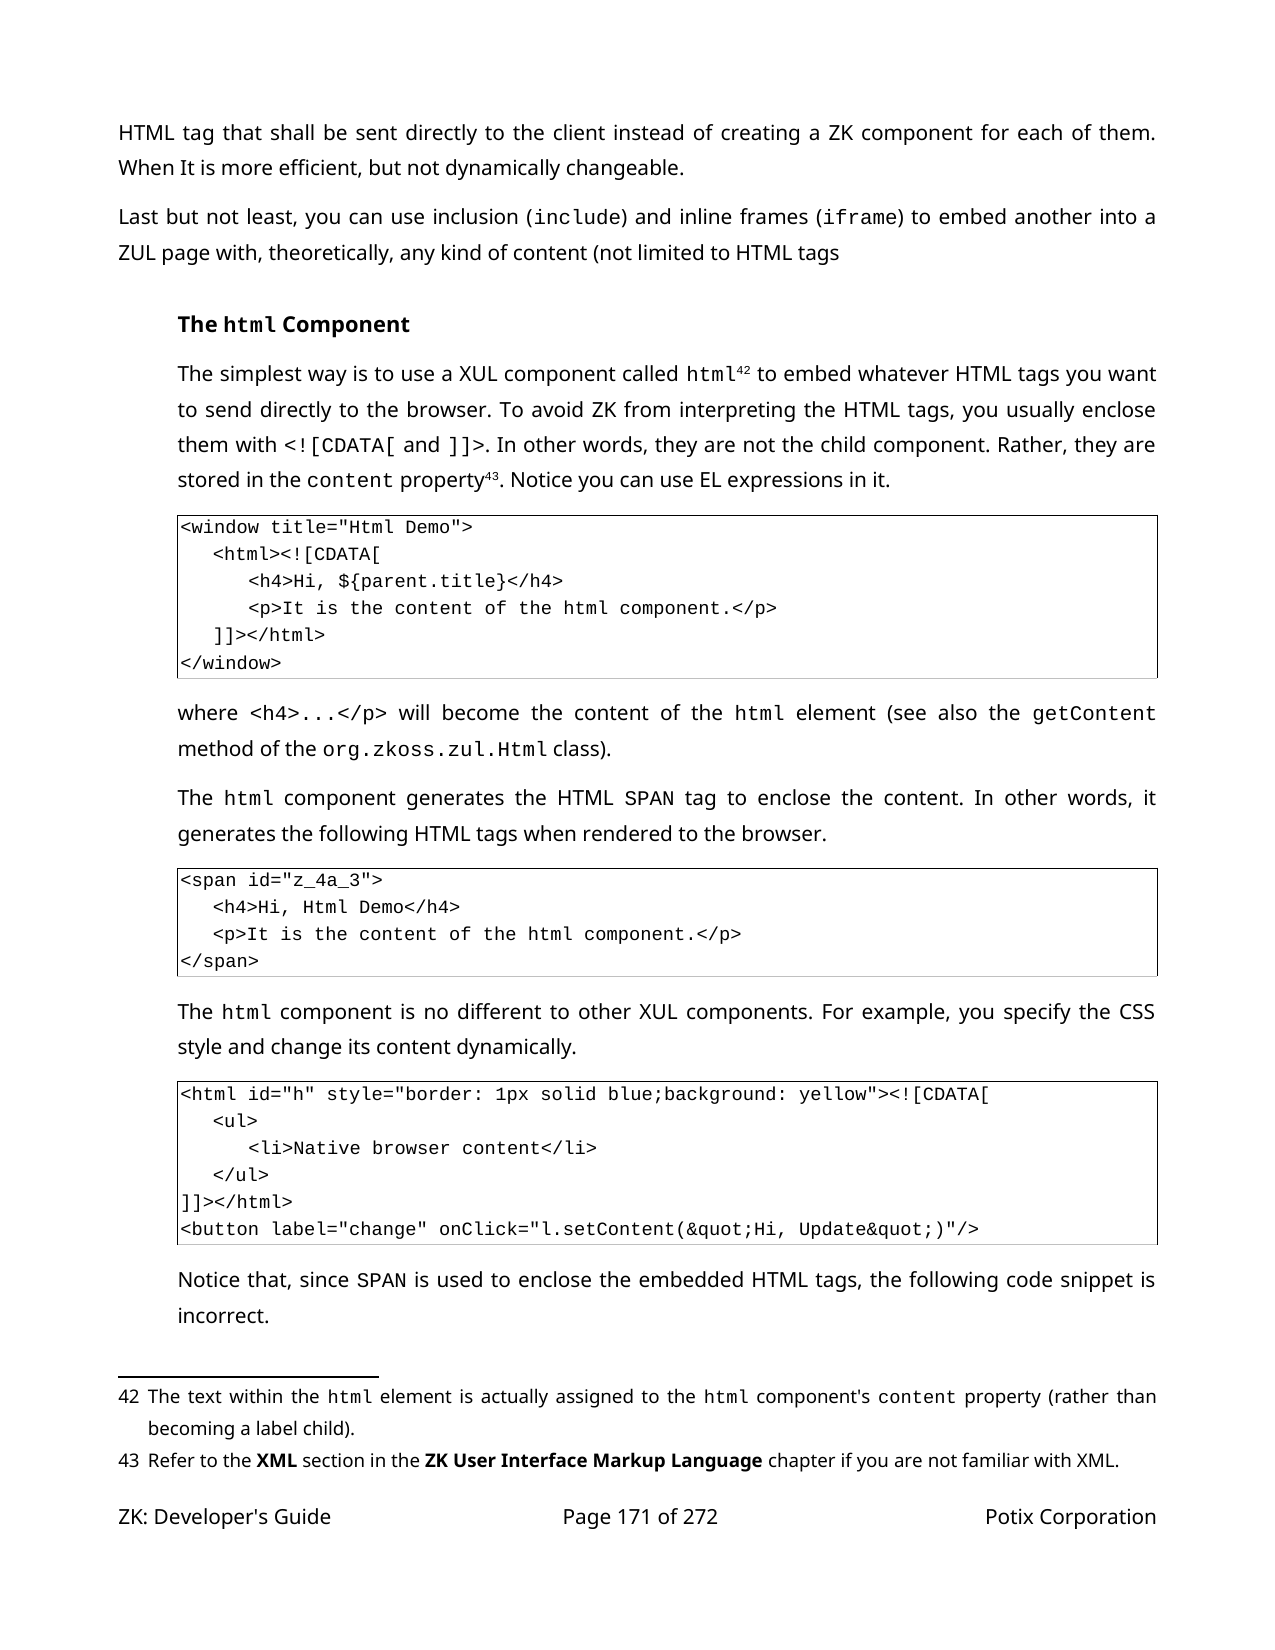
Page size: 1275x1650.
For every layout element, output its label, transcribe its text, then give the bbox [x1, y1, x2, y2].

text <ul> [178, 1108, 1157, 1133]
text HTML tag that shall be sent directly to the client instead of creating a ZK component for each of them. When It is more efficient, but not dynamically changeable. [118, 118, 1157, 182]
text ]]></html> [178, 1190, 1157, 1214]
text <h4>Hi, Html Demo</h4> [178, 895, 1157, 919]
subtitle The html Component [177, 308, 1157, 338]
text Last but not least, you can use inclusion (include) and inline frames (iframe) to embed another into a ZUL page with, theoretically, any kind of content (not limited to HTML tags [118, 202, 1157, 266]
text <h4>Hi, ${parent.title}</h4> [178, 569, 1157, 593]
text The html component is no different to other XUL components. For example, you specify the CSS style and change its content dynamically. [177, 997, 1157, 1061]
text </ul> [178, 1163, 1157, 1187]
text where <h4>...</p> will become the content of the html element (see also the getContent method of the org.zkoss.zul.Html class). [177, 698, 1157, 762]
text The html component generates the HTML SPAN tag to enclose the content. In other words, it generates the following HTML tags when rendered to the browser. [177, 783, 1157, 847]
text <span id="z_4a_3"> [178, 869, 1157, 892]
text <button label="change" onClick="l.setContent(&quot;Hi, Update&quot;)"/> [178, 1217, 1157, 1244]
text <p>It is the content of the html component.</p> [178, 596, 1157, 620]
text ]]></html> [178, 623, 1157, 648]
text </span> [178, 949, 1157, 976]
text <window title="Html Demo"> [178, 516, 1157, 539]
text </window> [178, 651, 1157, 678]
text <p>It is the content of the html component.</p> [178, 922, 1157, 946]
text The simplest way is to use a XUL component called html to embed whatever HTML tags you want to send directly to the browser. To avoid ZK from interpreting the HTML tags, you usually enclose them with <![CDATA[ and ]]>. In other words, they are not the child component. Rather, they are stored in the content property. Notice you can use EL expressions in it. [177, 359, 1157, 494]
text The text within the html element is actually assigned to the html component's content property (rather than becoming a label child). [118, 1383, 1157, 1441]
text <li>Native browser content</li> [178, 1136, 1157, 1160]
text Refer to the XML section in the ZK User Interface Markup Language chapter if you are not familiar with XML. [118, 1447, 1157, 1473]
text <html><![CDATA[ [178, 542, 1157, 566]
text <html id="h" style="border: 1px solid blue;background: yellow"><![CDATA[ [178, 1082, 1157, 1106]
text Notice that, since SPAN is used to enclose the embedded HTML tags, the following code snippet is incorrect. [177, 1265, 1157, 1329]
